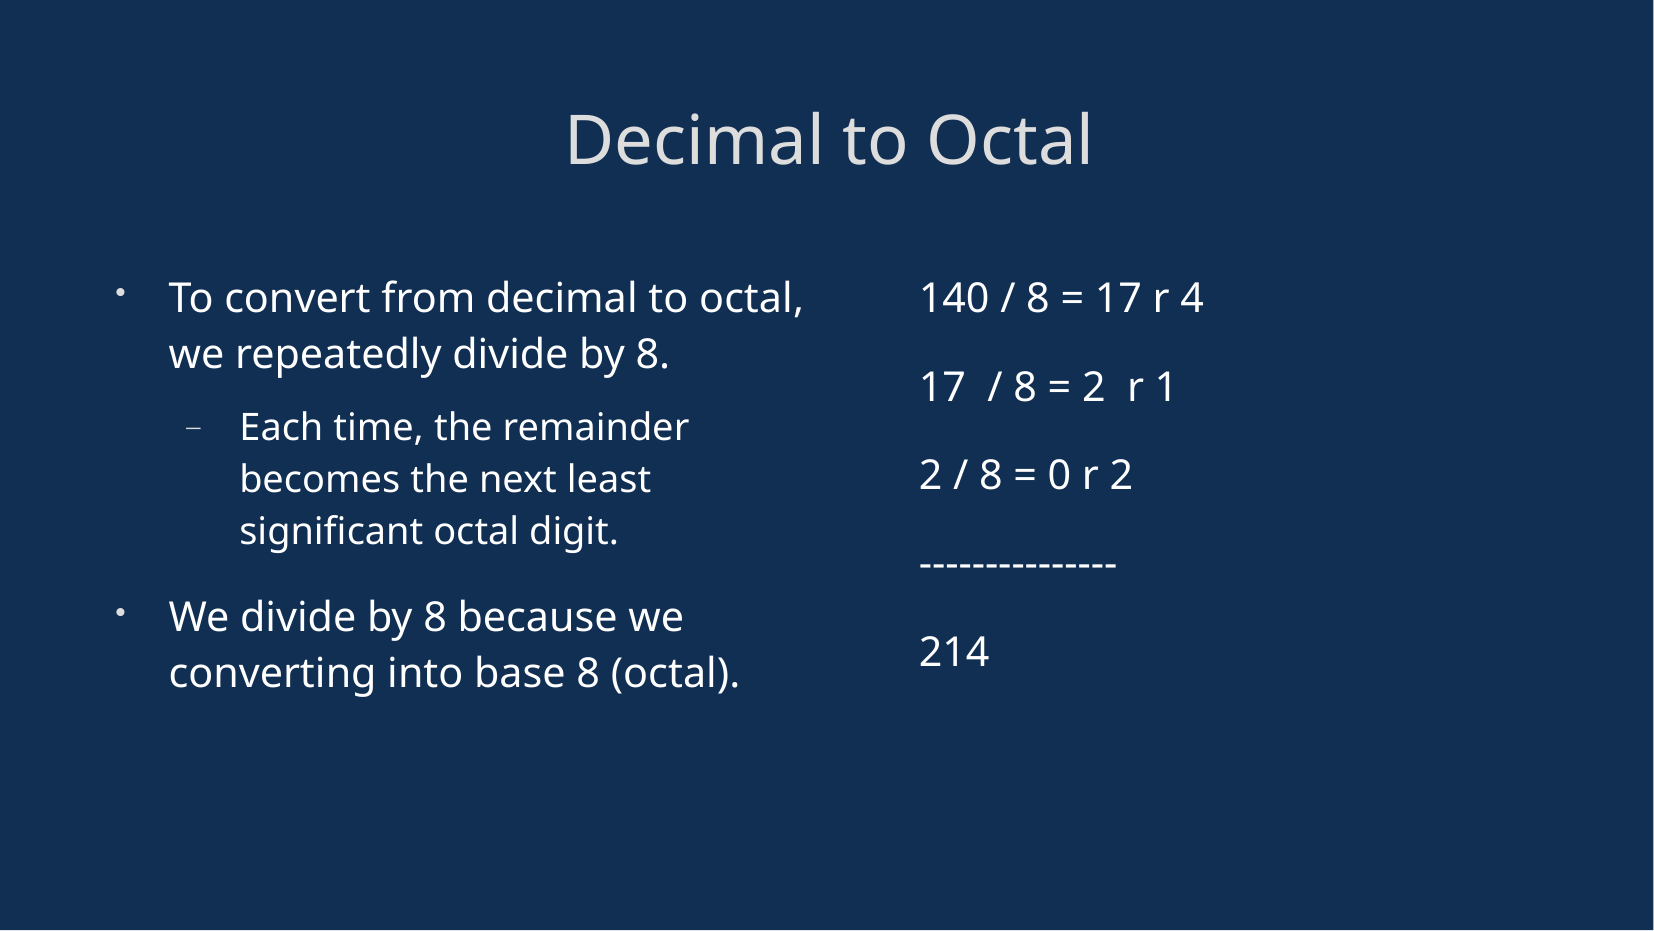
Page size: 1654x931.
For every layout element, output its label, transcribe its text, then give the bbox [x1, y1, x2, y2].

list To convert from decimal to octal, we repeatedly divide by 8. Each time, the remainder becomes the next least significant octal digit. We divide by 8 because we converting into base 8 (octal). [97, 268, 813, 806]
title Decimal to Octal [97, 56, 1563, 220]
list 140 / 8 = 17 r 4 17 / 8 = 2 r 1 2 / 8 = 0 r 2 --------------- 214 [848, 268, 1563, 806]
